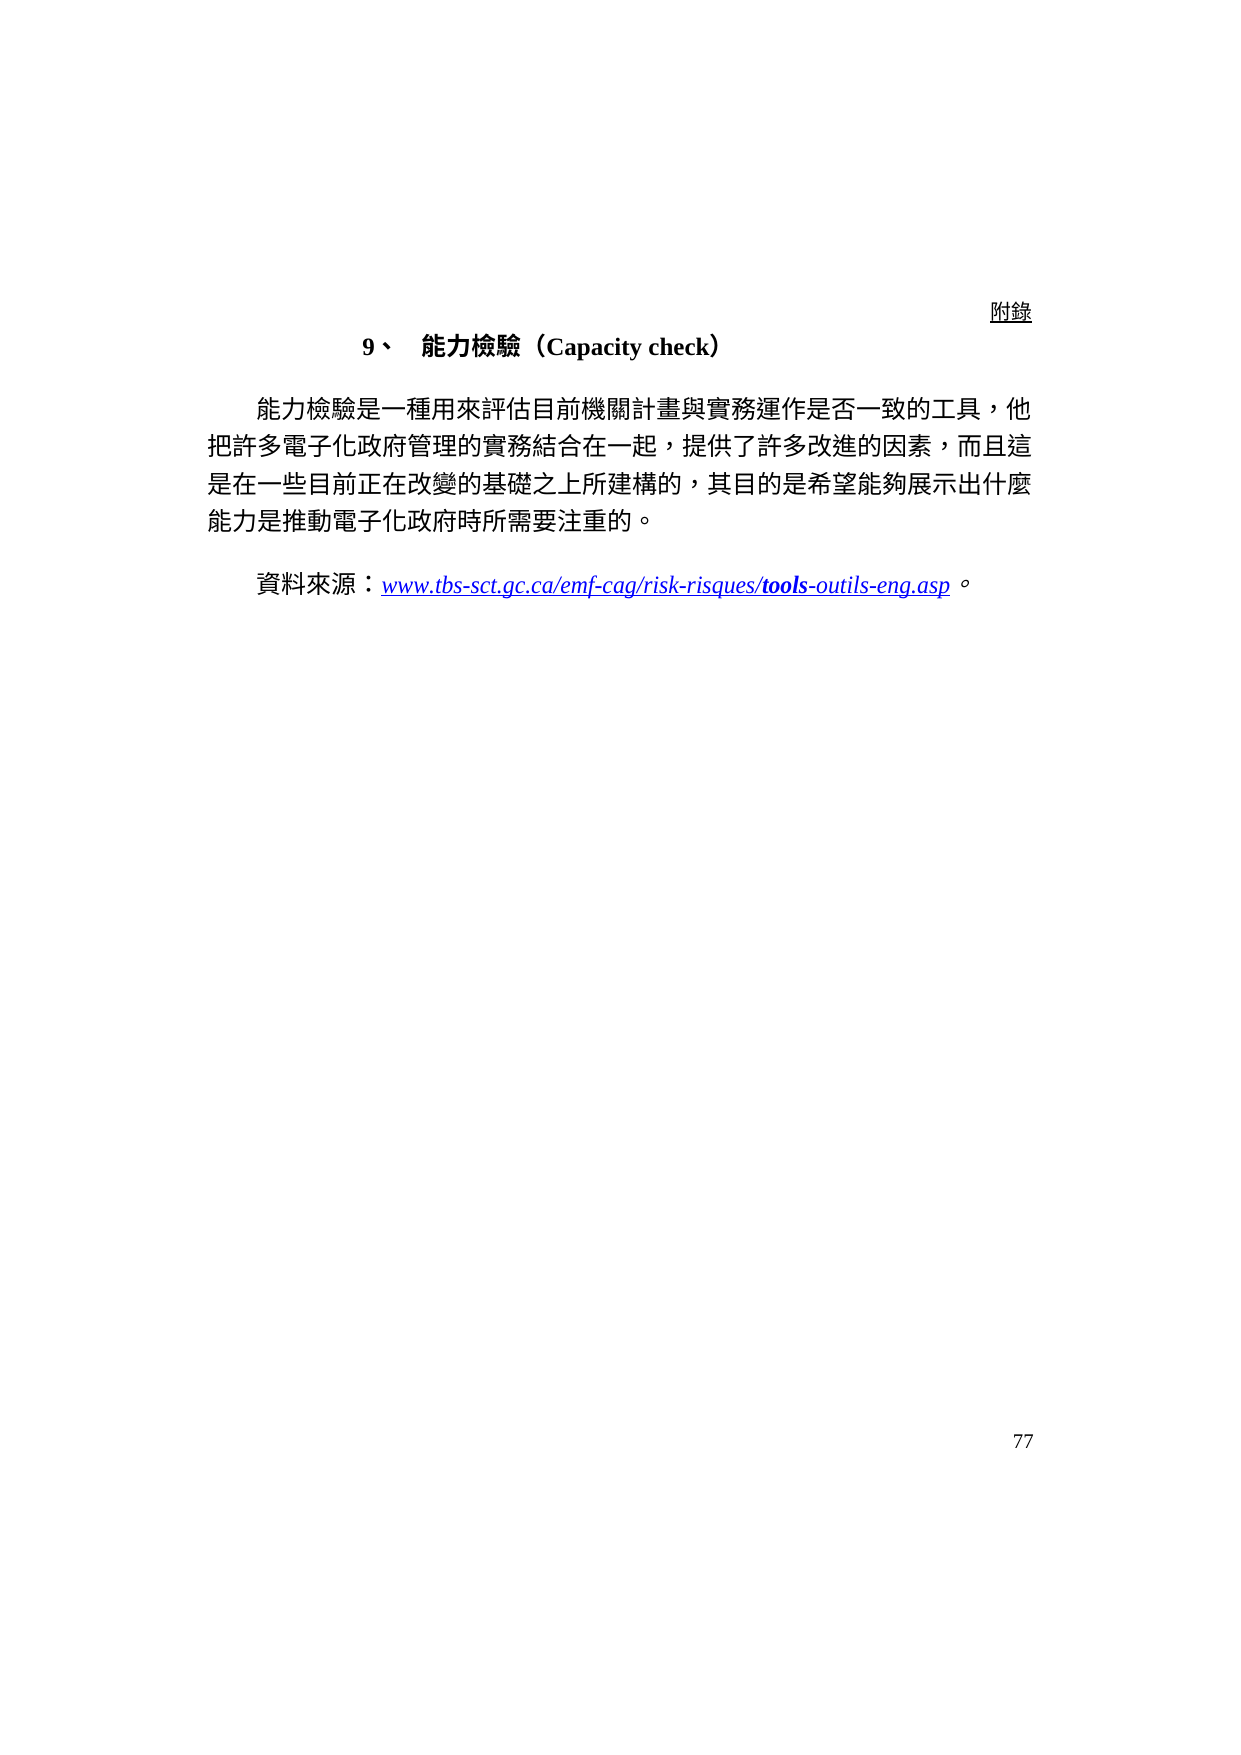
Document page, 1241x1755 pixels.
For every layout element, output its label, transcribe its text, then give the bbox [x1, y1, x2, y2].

list 能力檢驗（Capacity check） [362, 326, 1033, 363]
text 能力檢驗是一種用來評估目前機關計畫與實務運作是否一致的工具，他把許多電子化政府管理的實務結合在一起，提供了許多改進的因素，而且這是在一些目前正在改變的基礎之上所建構的，其目的是希望能夠展示出什麼能力是推動電子化政府時所需要注重的。 [207, 388, 1033, 538]
text 資料來源：www.tbs-sct.gc.ca/emf-cag/risk-risques/tools-outils-eng.asp。 [207, 563, 1033, 601]
